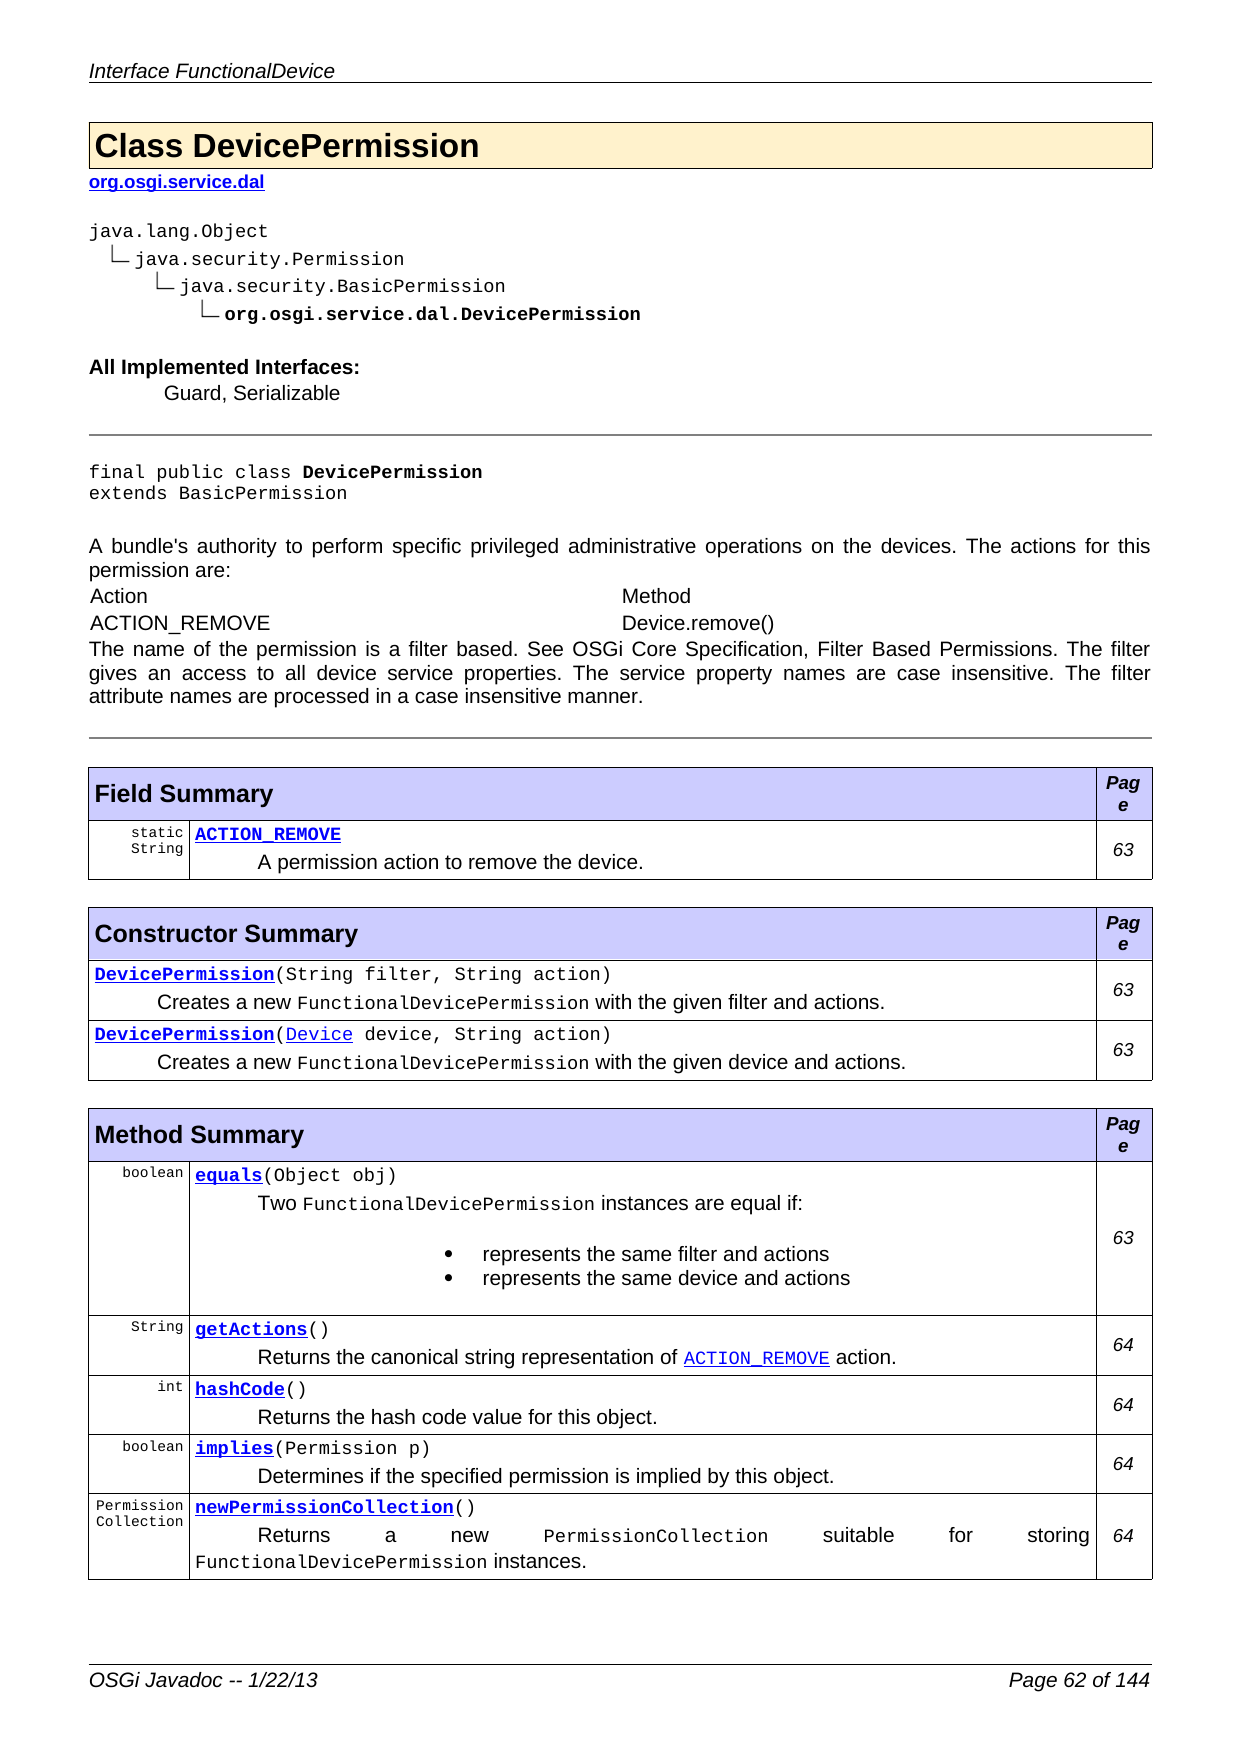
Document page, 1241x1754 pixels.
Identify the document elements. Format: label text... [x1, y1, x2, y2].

table_cell static String [89, 821, 189, 879]
table_cell boolean [89, 1162, 189, 1314]
table_cell 64 [1097, 1376, 1152, 1434]
table_cell 64 [1097, 1316, 1152, 1375]
text org.osgi.service.dal.DevicePermission [88, 298, 1152, 326]
picture [156, 270, 180, 293]
table_cell newPermissionCollection() Returns a new PermissionCollection suitable for storing FunctionalDevicePermission instances. [190, 1494, 1096, 1578]
text java.security.Permission [88, 243, 1152, 271]
table_cell DevicePermission(Device device, String action) Creates a new FunctionalDevicePermission with the given device and actions. [89, 1021, 1096, 1080]
text java.security.BasicPermission [88, 271, 1152, 298]
subtitle All Implemented Interfaces: [88, 355, 1152, 379]
table_cell ACTION_REMOVE A permission action to remove the device. [190, 821, 1096, 879]
table_cell 63 [1097, 1021, 1152, 1080]
table_header Field Summary [89, 768, 1096, 820]
table_cell boolean [89, 1435, 189, 1493]
text java.lang.Object [88, 222, 1152, 243]
table_header Method [620, 582, 1152, 609]
table_cell equals(Object obj) Two FunctionalDevicePermission instances are equal if: represents the same filter and actions represents the same device and actions [190, 1162, 1096, 1314]
subtitle Class DevicePermission [90, 123, 1152, 168]
table_cell implies(Permission p) Determines if the specified permission is implied by this object. [190, 1435, 1096, 1493]
picture [201, 298, 225, 321]
text org.osgi.service.dal [88, 171, 1152, 193]
table_header Page [1097, 768, 1152, 820]
table_cell 63 [1097, 821, 1152, 879]
text final public class DevicePermission [88, 463, 1152, 484]
text Guard, Serializable [163, 381, 1152, 405]
table_cell int [89, 1376, 189, 1434]
picture [111, 243, 135, 266]
text extends BasicPermission [88, 484, 1152, 505]
table_cell 63 [1097, 1162, 1152, 1314]
table_cell hashCode() Returns the hash code value for this object. [190, 1376, 1096, 1434]
table_header Page [1097, 1109, 1152, 1161]
table_cell 64 [1097, 1494, 1152, 1578]
table_header Action [89, 582, 620, 609]
text A bundle's authority to perform specific privileged administrative operations on the devices. The actions for this permission are: [88, 534, 1152, 582]
table_header Page [1097, 908, 1152, 959]
table_header Constructor Summary [89, 908, 1096, 959]
text The name of the permission is a filter based. See OSGi Core Specification, Filter Based Permissions. The filter gives an access to all device service properties. The service property names are case insensitive. The filter attribute names are processed in a case insensitive manner. [88, 636, 1152, 708]
table_cell Device.remove() [620, 609, 1152, 636]
table_header Method Summary [89, 1109, 1096, 1161]
table_cell PermissionCollection [89, 1494, 189, 1578]
table_cell DevicePermission(String filter, String action) Creates a new FunctionalDevicePermission with the given filter and actions. [89, 961, 1096, 1020]
table_cell 64 [1097, 1435, 1152, 1493]
table_cell 63 [1097, 961, 1152, 1020]
table_cell ACTION_REMOVE [89, 609, 620, 636]
table_cell String [89, 1316, 189, 1375]
table_cell getActions() Returns the canonical string representation of ACTION_REMOVE action. [190, 1316, 1096, 1375]
